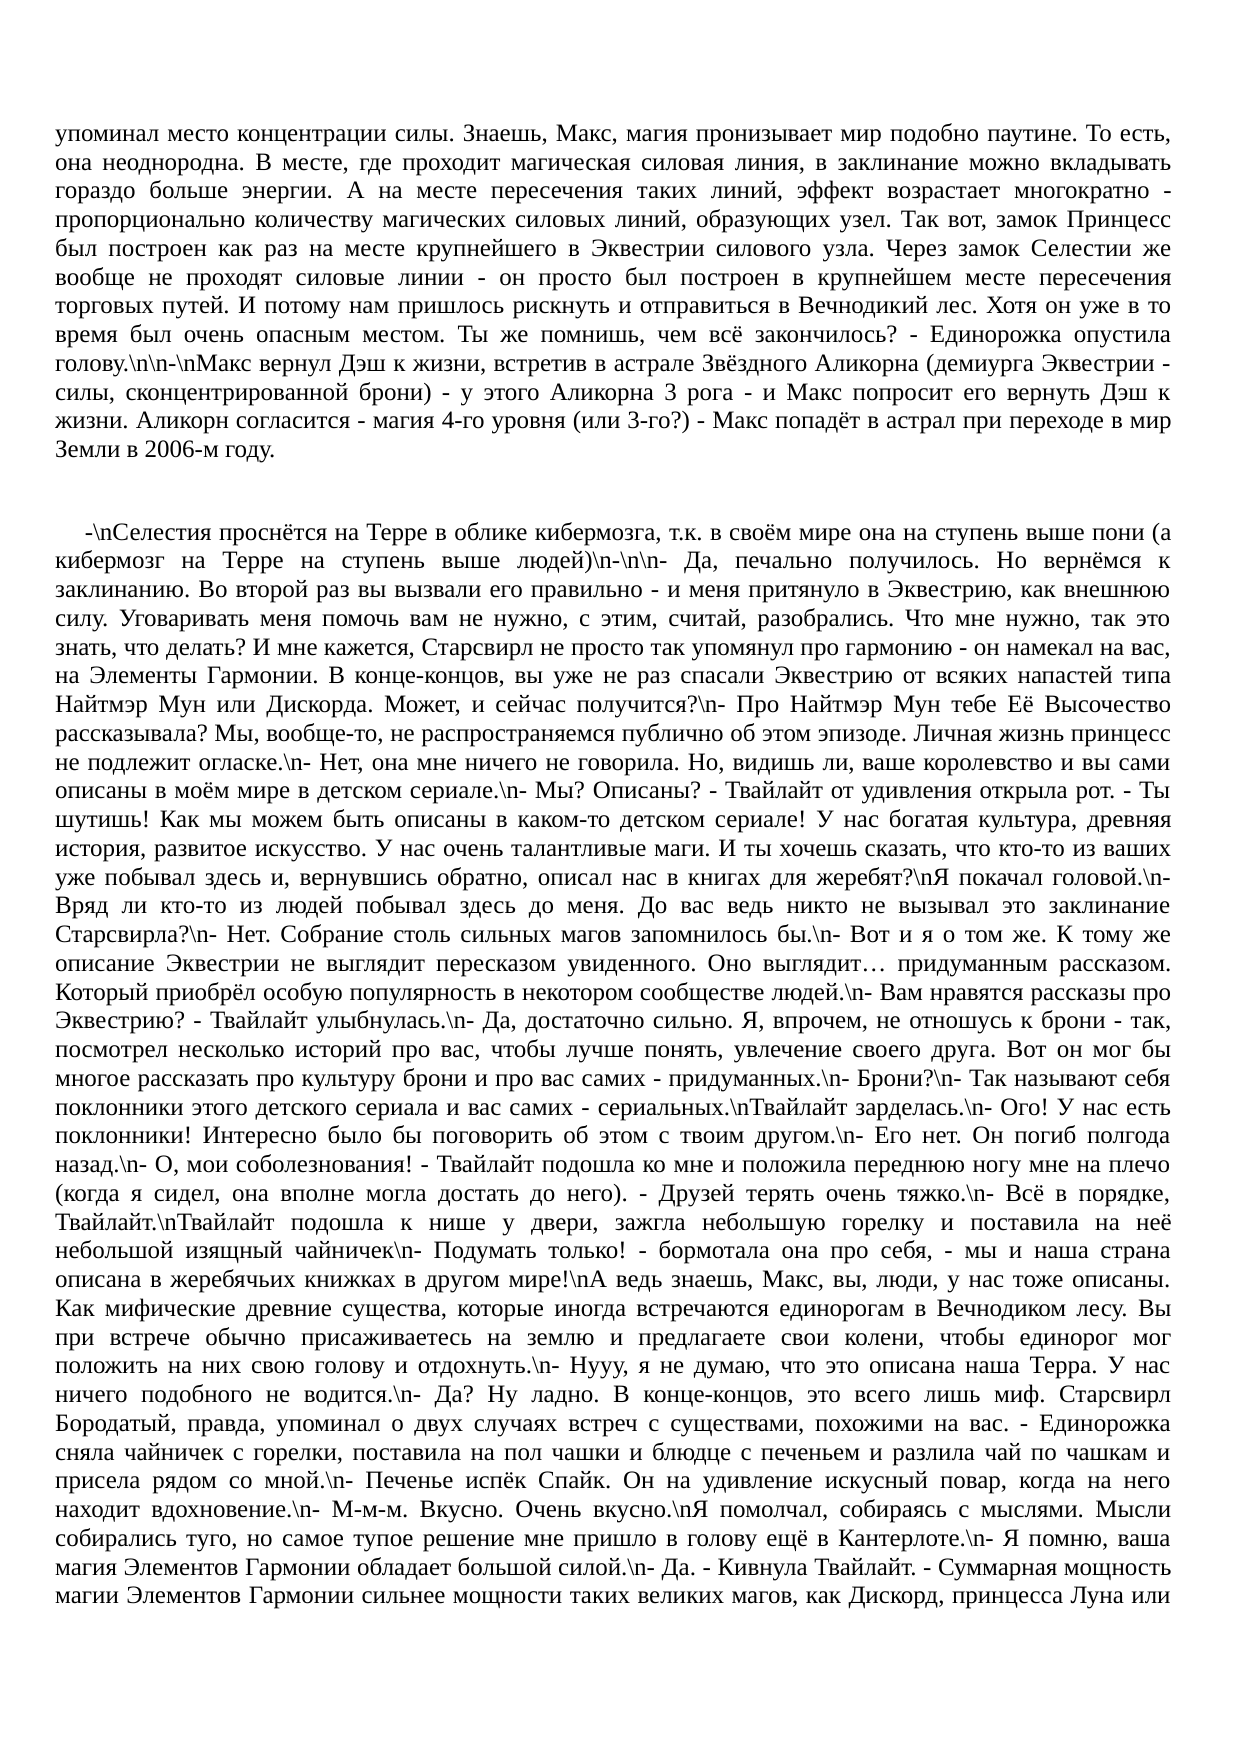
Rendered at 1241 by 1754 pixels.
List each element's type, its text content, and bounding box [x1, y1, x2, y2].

text -\nСелестия проснётся на Терре в облике кибермозга, т.к. в своём мире она на ступень выше пони (а кибермозг на Терре на ступень выше людей)\n-\n\n- Да, печально получилось. Но вернёмся к заклинанию. Во второй раз вы вызвали его правильно - и меня притянуло в Эквестрию, как внешнюю силу. Уговаривать меня помочь вам не нужно, с этим, считай, разобрались. Что мне нужно, так это знать, что делать? И мне кажется, Старсвирл не просто так упомянул про гармонию - он намекал на вас, на Элементы Гармонии. В конце-концов, вы уже не раз спасали Эквестрию от всяких напастей типа Найтмэр Мун или Дискорда. Может, и сейчас получится?\n- Про Найтмэр Мун тебе Её Высочество рассказывала? Мы, вообще-то, не распространяемся публично об этом эпизоде. Личная жизнь принцесс не подлежит огласке.\n- Нет, она мне ничего не говорила. Но, видишь ли, ваше королевство и вы сами описаны в моём мире в детском сериале.\n- Мы? Описаны? - Твайлайт от удивления открыла рот. - Ты шутишь! Как мы можем быть описаны в каком-то детском сериале! У нас богатая культура, древняя история, развитое искусство. У нас очень талантливые маги. И ты хочешь сказать, что кто-то из ваших уже побывал здесь и, вернувшись обратно, описал нас в книгах для жеребят?\nЯ покачал головой.\n- Вряд ли кто-то из людей побывал здесь до меня. До вас ведь никто не вызывал это заклинание Старсвирла?\n- Нет. Собрание столь сильных магов запомнилось бы.\n- Вот и я о том же. К тому же описание Эквестрии не выглядит пересказом увиденного. Оно выглядит… придуманным рассказом. Который приобрёл особую популярность в некотором сообществе людей.\n- Вам нравятся рассказы про Эквестрию? - Твайлайт улыбнулась.\n- Да, достаточно сильно. Я, впрочем, не отношусь к брони - так, посмотрел несколько историй про вас, чтобы лучше понять, увлечение своего друга. Вот он мог бы многое рассказать про культуру брони и про вас самих - придуманных.\n- Брони?\n- Так называют себя поклонники этого детского сериала и вас самих - сериальных.\nТвайлайт зарделась.\n- Ого! У нас есть поклонники! Интересно было бы поговорить об этом с твоим другом.\n- Его нет. Он погиб полгода назад.\n- О, мои соболезнования! - Твайлайт подошла ко мне и положила переднюю ногу мне на плечо (когда я сидел, она вполне могла достать до него). - Друзей терять очень тяжко.\n- Всё в порядке, Твайлайт.\nТвайлайт подошла к нише у двери, зажгла небольшую горелку и поставила на неё небольшой изящный чайничек\n- Подумать только! - бормотала она про себя, - мы и наша страна описана в жеребячьих книжках в другом мире!\nА ведь знаешь, Макс, вы, люди, у нас тоже описаны. Как мифические древние существа, которые иногда встречаются единорогам в Вечнодиком лесу. Вы при встрече обычно присаживаетесь на землю и предлагаете свои колени, чтобы единорог мог положить на них свою голову и отдохнуть.\n- Нууу, я не думаю, что это описана наша Терра. У нас ничего подобного не водится.\n- Да? Ну ладно. В конце-концов, это всего лишь миф. Старсвирл Бородатый, правда, упоминал о двух случаях встреч с существами, похожими на вас. - Единорожка сняла чайничек с горелки, поставила на пол чашки и блюдце с печеньем и разлила чай по чашкам и присела рядом со мной.\n- Печенье испёк Спайк. Он на удивление искусный повар, когда на него находит вдохновение.\n- М-м-м. Вкусно. Очень вкусно.\nЯ помолчал, собираясь с мыслями. Мысли собирались туго, но самое тупое решение мне пришло в голову ещё в Кантерлоте.\n- Я помню, ваша магия Элементов Гармонии обладает большой силой.\n- Да. - Кивнула Твайлайт. - Суммарная мощность магии Элементов Гармонии сильнее мощности таких великих магов, как Дискорд, принцесса Луна или [55, 517, 1172, 1609]
text упоминал место концентрации силы. Знаешь, Макс, магия пронизывает мир подобно паутине. То есть, она неоднородна. В месте, где проходит магическая силовая линия, в заклинание можно вкладывать гораздо больше энергии. А на месте пересечения таких линий, эффект возрастает многократно - пропорционально количеству магических силовых линий, образующих узел. Так вот, замок Принцесс был построен как раз на месте крупнейшего в Эквестрии силового узла. Через замок Селестии же вообще не проходят силовые линии - он просто был построен в крупнейшем месте пересечения торговых путей. И потому нам пришлось рискнуть и отправиться в Вечнодикий лес. Хотя он уже в то время был очень опасным местом. Ты же помнишь, чем всё закончилось? - Единорожка опустила голову.\n\n-\nМакс вернул Дэш к жизни, встретив в астрале Звёздного Аликорна (демиурга Эквестрии - силы, сконцентрированной брони) - у этого Аликорна 3 рога - и Макс попросит его вернуть Дэш к жизни. Аликорн согласится - магия 4-го уровня (или 3-го?) - Макс попадёт в астрал при переходе в мир Земли в 2006-м году. [55, 118, 1172, 463]
